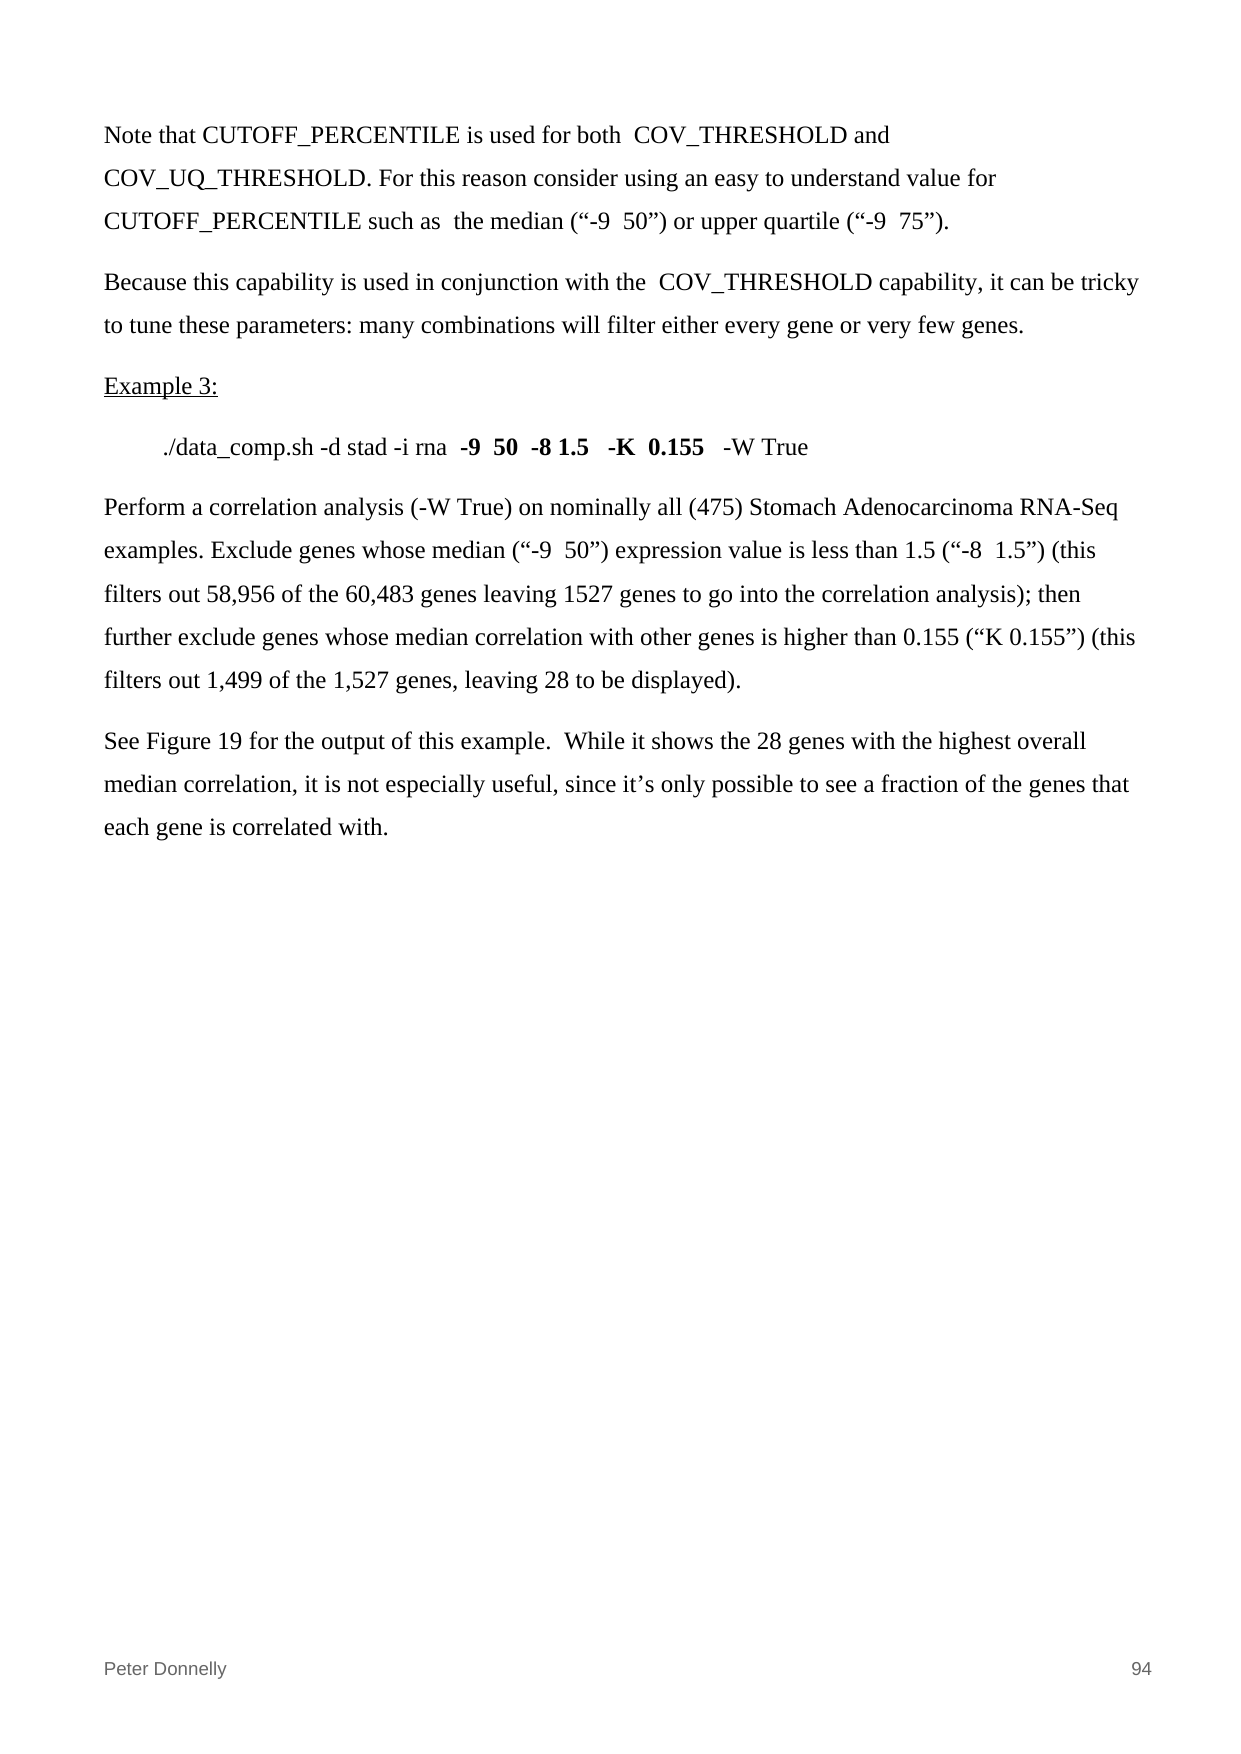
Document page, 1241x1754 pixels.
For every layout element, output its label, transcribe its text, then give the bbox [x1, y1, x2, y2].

text See Figure 19 for the output of this example. While it shows the 28 genes with the highest overall median correlation, it is not especially useful, since it’s only possible to see a fraction of the genes that each gene is correlated with. [103, 726, 1146, 841]
text Example 3: [103, 371, 1146, 399]
text Perform a correlation analysis (-W True) on nominally all (475) Stomach Adenocarcinoma RNA-Seq examples. Exclude genes whose median (“-9 50”) expression value is less than 1.5 (“-8 1.5”) (this filters out 58,956 of the 60,483 genes leaving 1527 genes to go into the correlation analysis); then further exclude genes whose median correlation with other genes is higher than 0.155 (“K 0.155”) (this filters out 1,499 of the 1,527 genes, leaving 28 to be displayed). [103, 492, 1146, 694]
text Note that CUTOFF_PERCENTILE is used for both COV_THRESHOLD and COV_UQ_THRESHOLD. For this reason consider using an easy to understand value for CUTOFF_PERCENTILE such as the median (“-9 50”) or upper quartile (“-9 75”). [103, 120, 1146, 235]
text ./data_comp.sh -d stad -i rna -9 50 -8 1.5 -K 0.155 -W True [162, 432, 1146, 460]
text Because this capability is used in conjunction with the COV_THRESHOLD capability, it can be tricky to tune these parameters: many combinations will filter either every gene or very few genes. [103, 267, 1146, 339]
